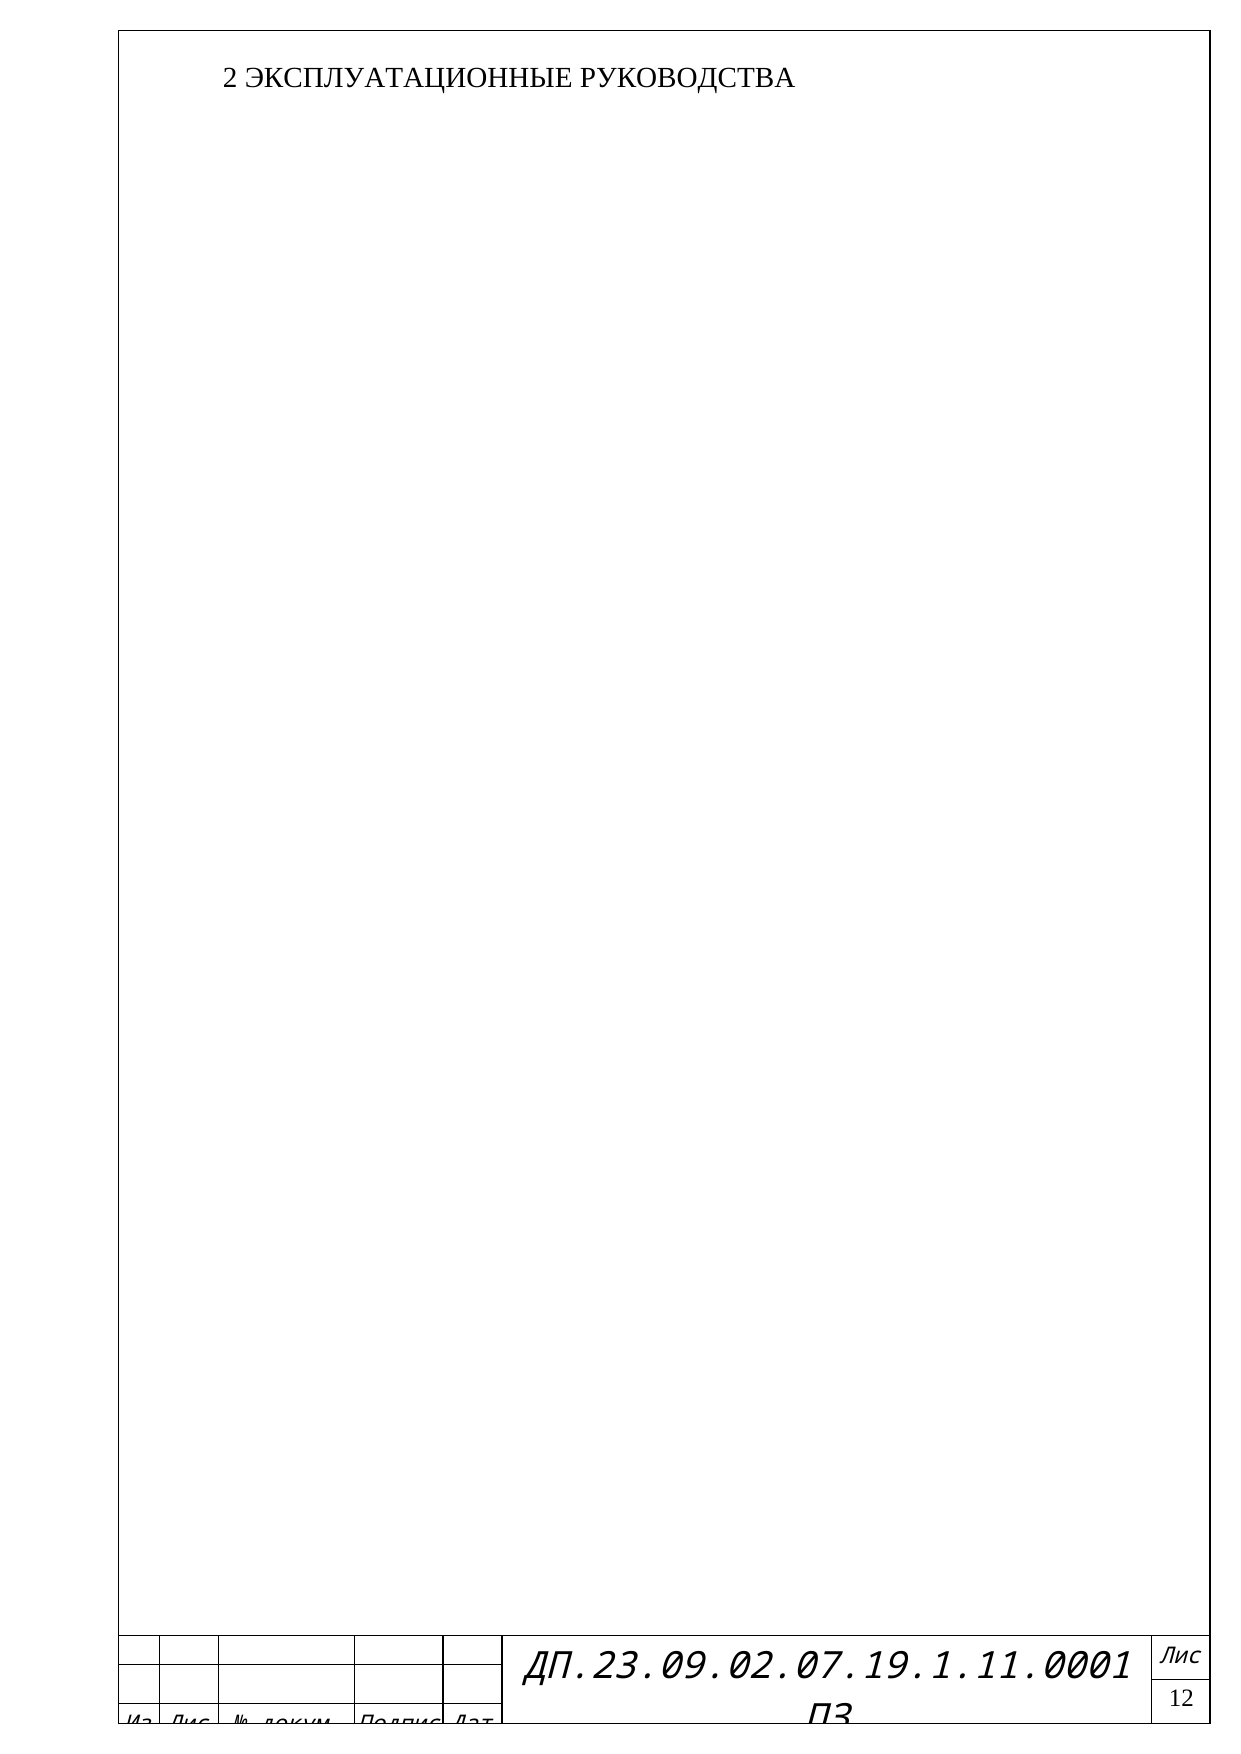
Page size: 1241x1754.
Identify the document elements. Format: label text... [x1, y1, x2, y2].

title 2 ЭКСПЛУАТАЦИОННЫЕ РУКОВОДСТВА [223, 60, 1180, 94]
